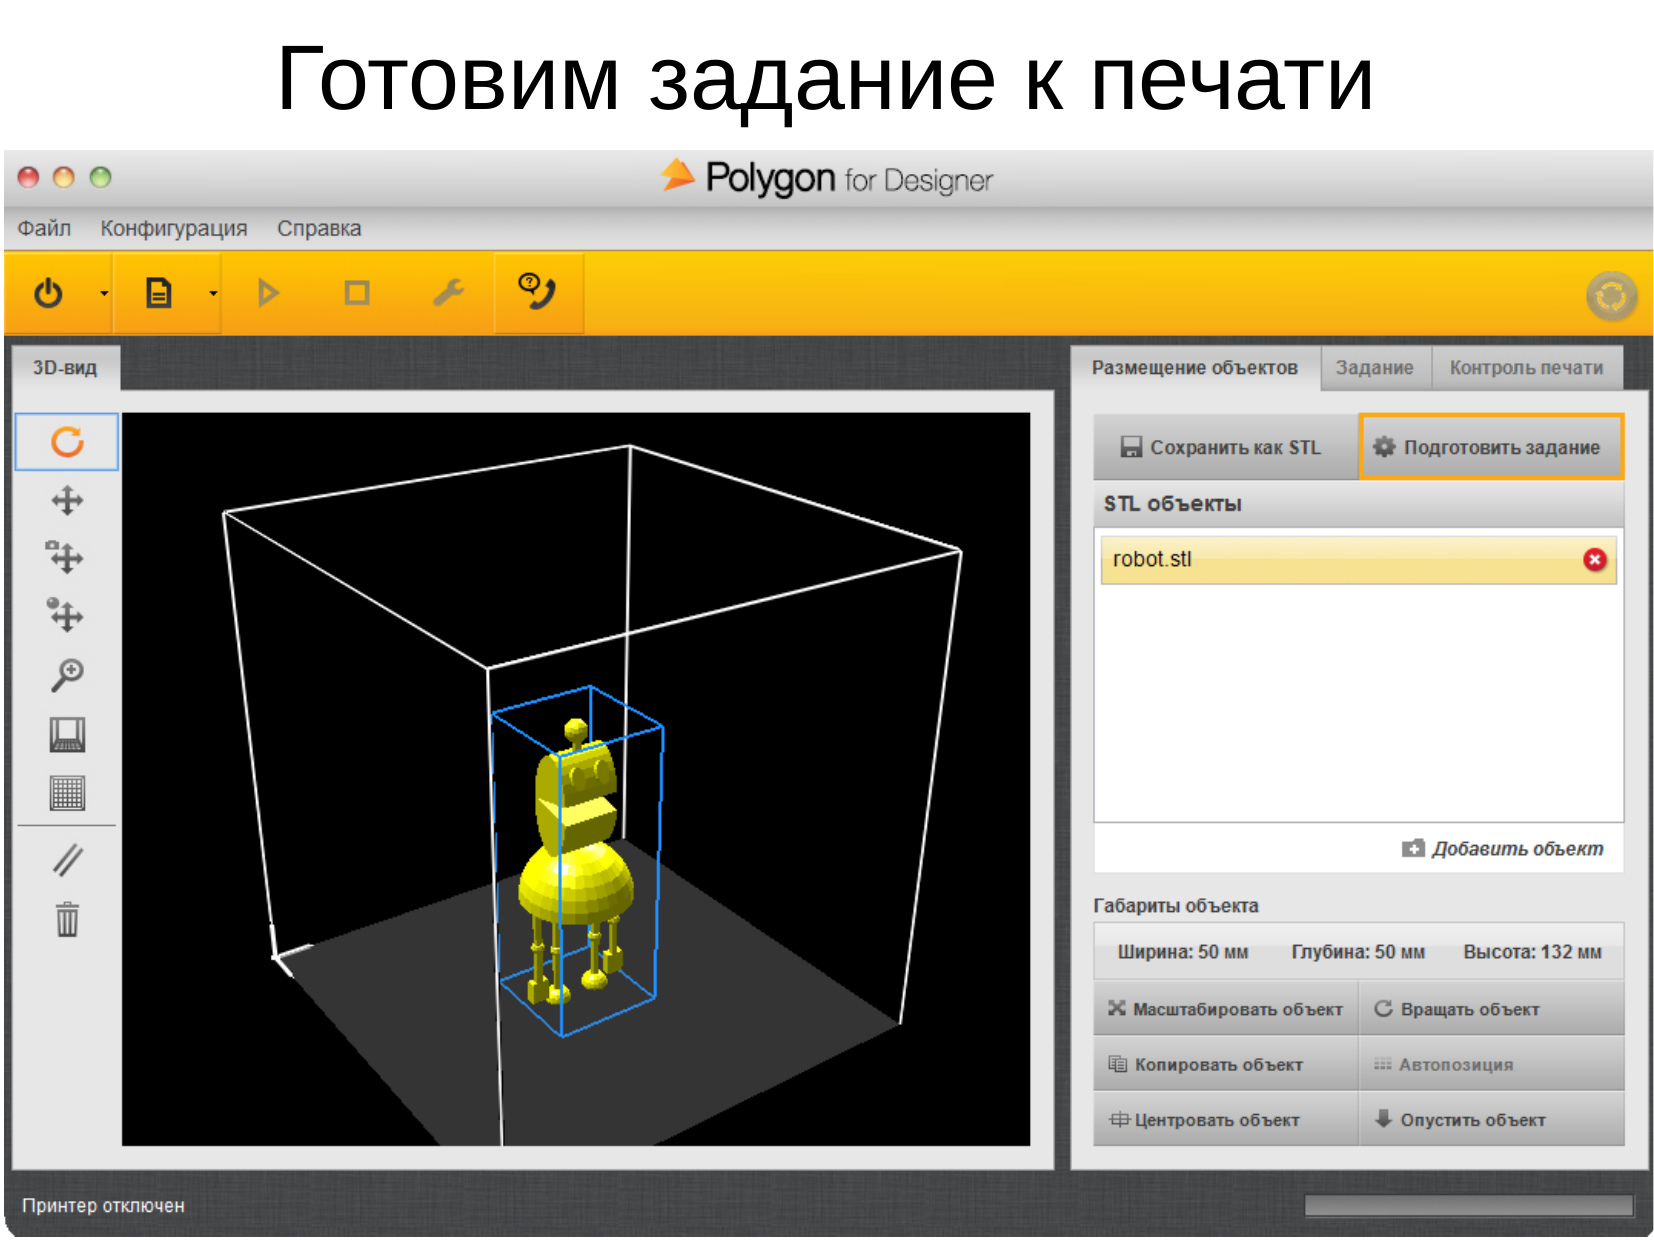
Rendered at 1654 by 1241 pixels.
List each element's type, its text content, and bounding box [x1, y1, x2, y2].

picture [4, 150, 1654, 1237]
title Готовим задание к печати [82, 26, 1571, 130]
